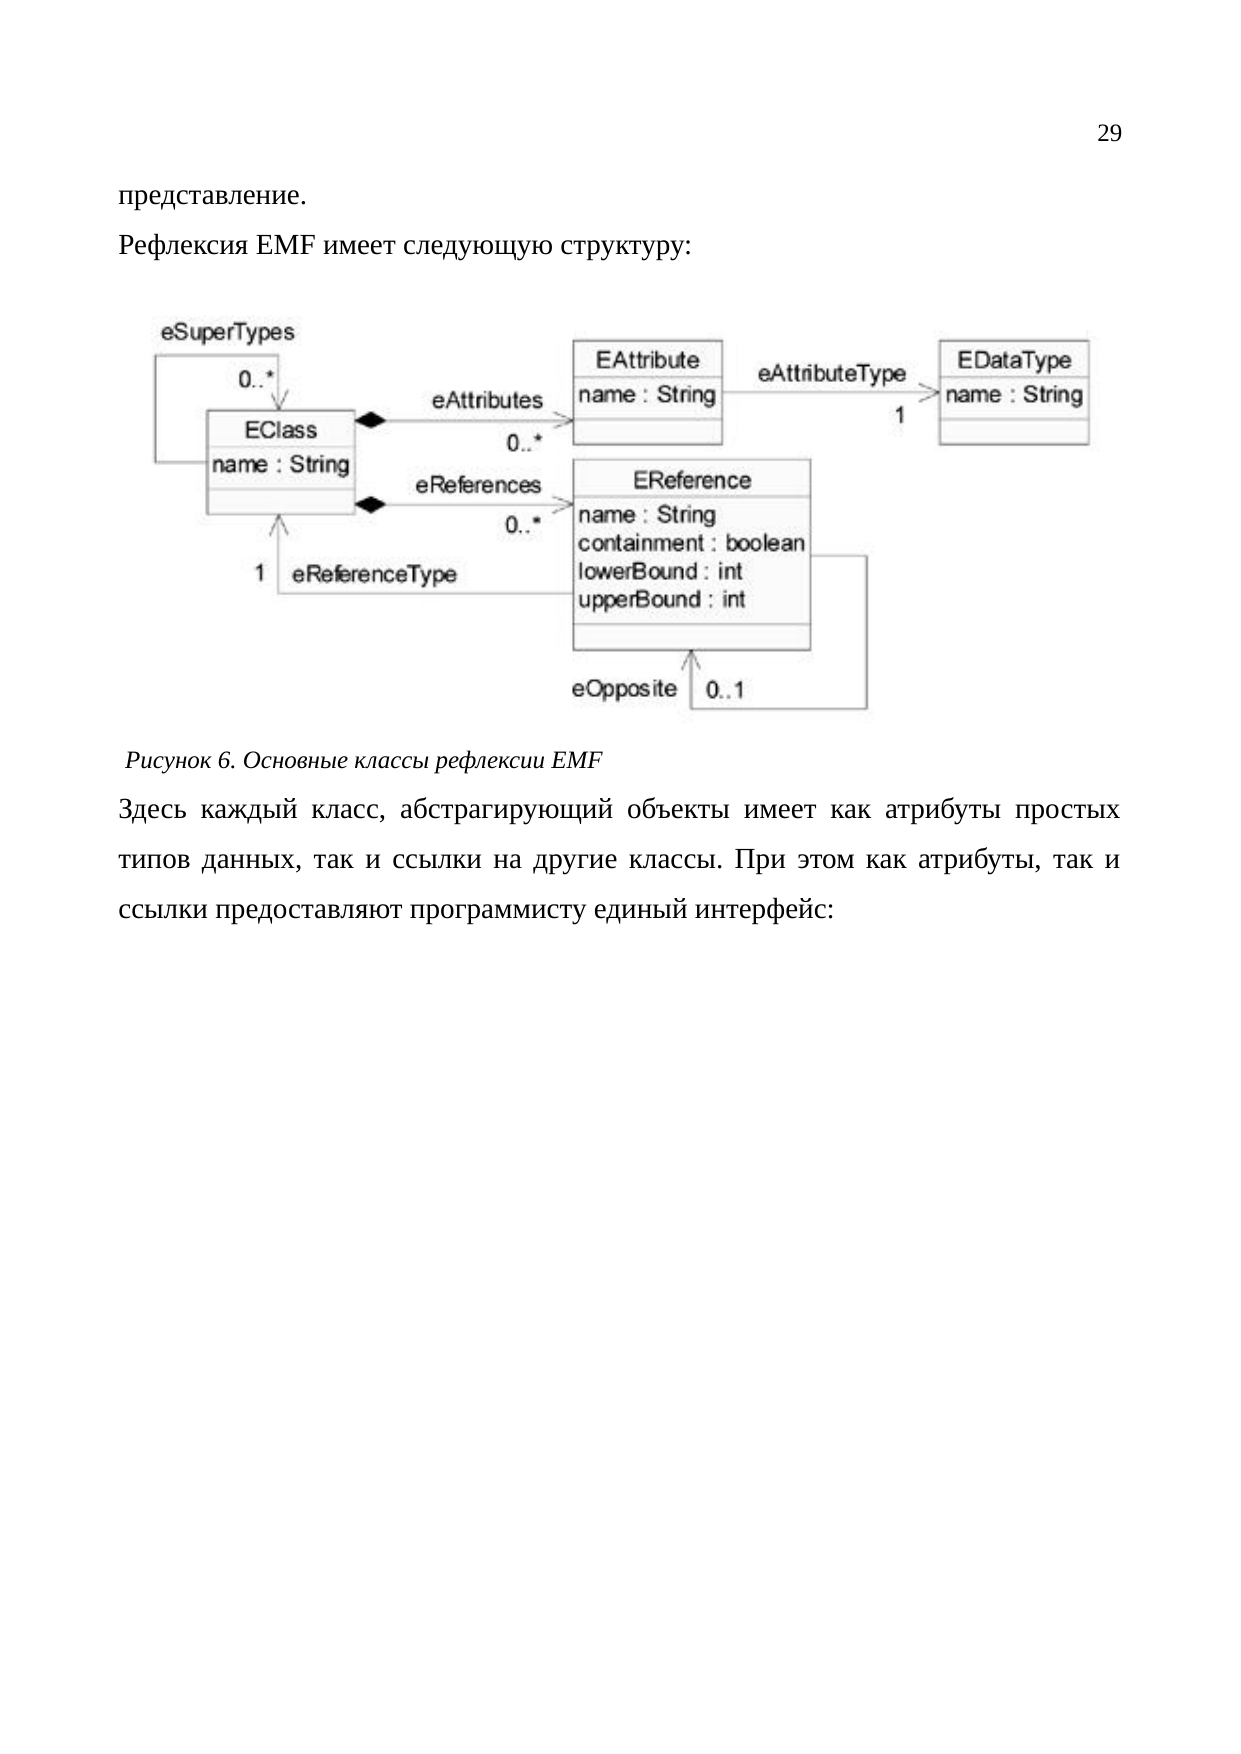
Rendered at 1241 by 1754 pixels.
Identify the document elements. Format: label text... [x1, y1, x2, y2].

list Здесь каждый класс, абстрагирующий объекты имеет как атрибуты простых типов данных, так и ссылки на другие классы. При этом как атрибуты, так и ссылки предоставляют программисту единый интерфейс: [81, 278, 1166, 925]
list представление. [81, 177, 1122, 211]
picture [125, 300, 1129, 746]
list Рисунок 6. Основные классы рефлексии EMF [125, 746, 1166, 774]
list Рефлексия EMF имеет следующую структуру: [81, 227, 1122, 261]
